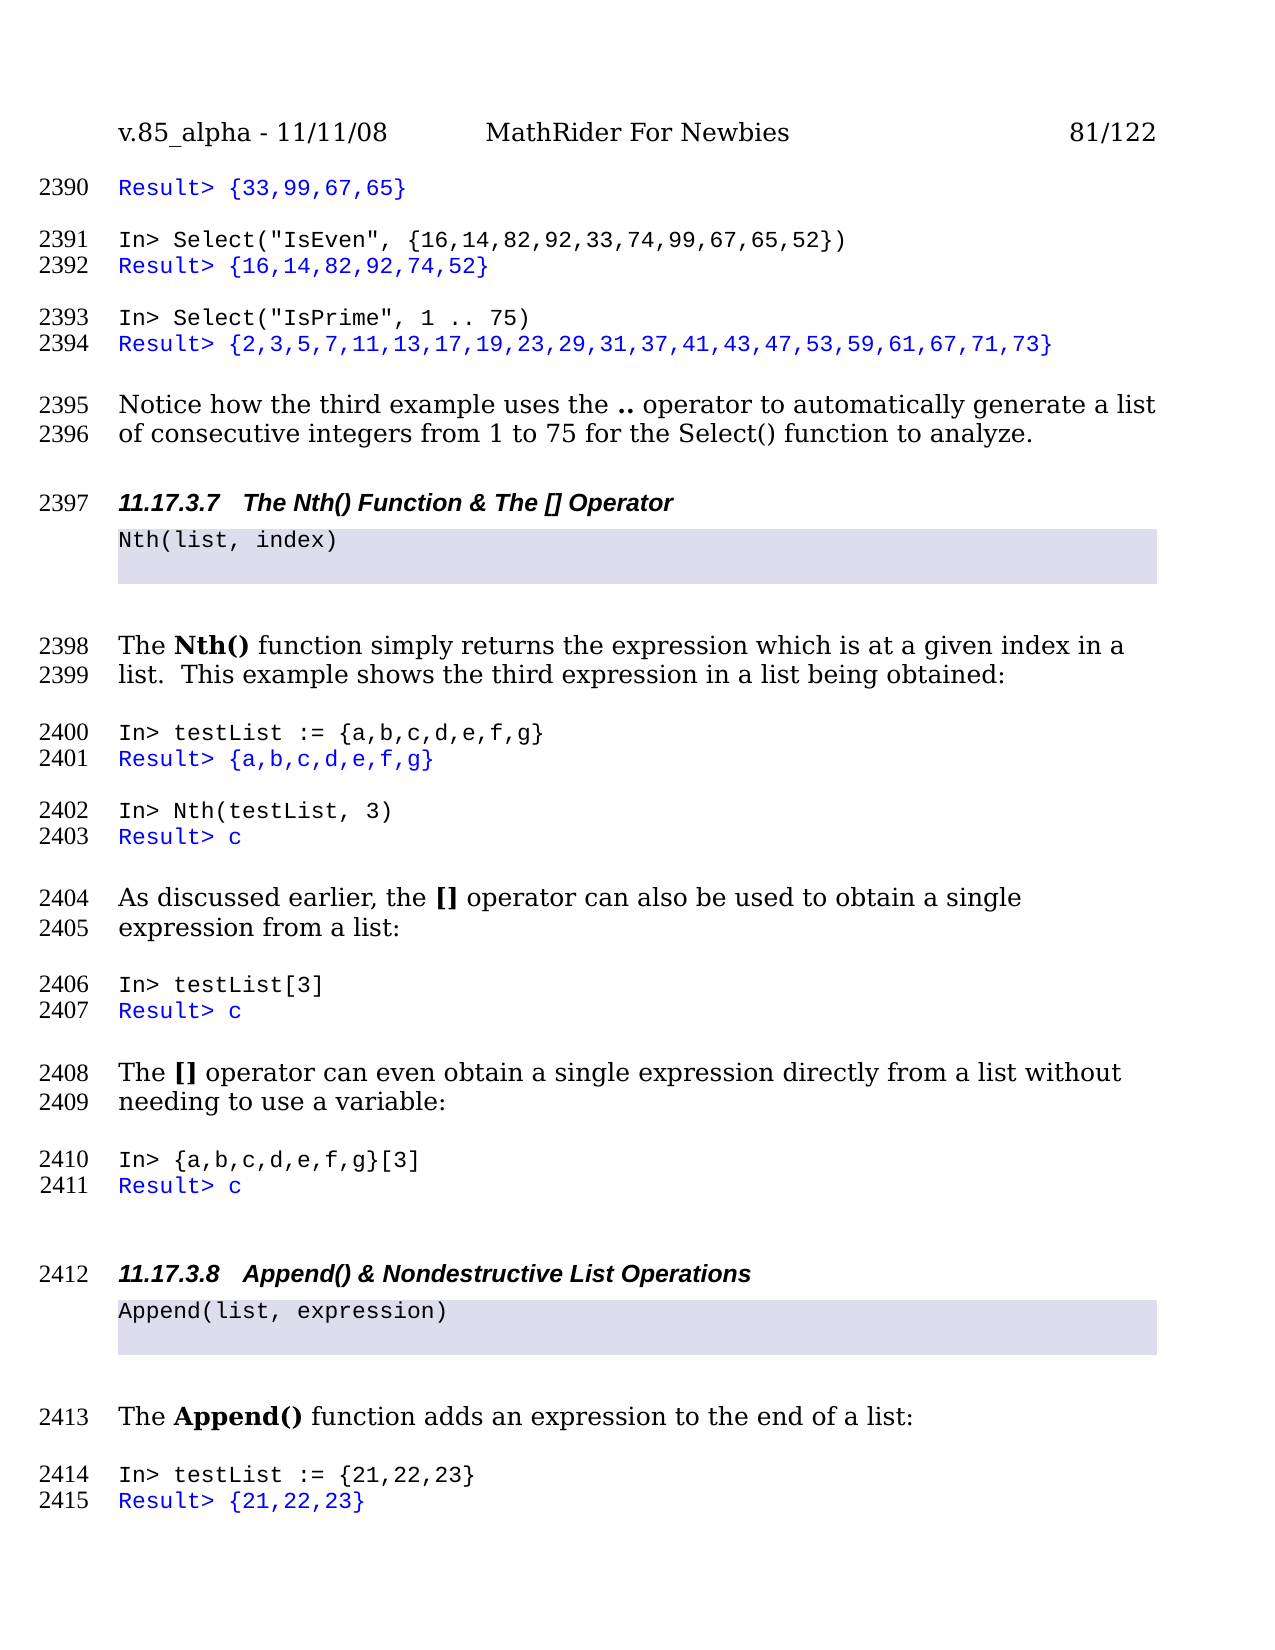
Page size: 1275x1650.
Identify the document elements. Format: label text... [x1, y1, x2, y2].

text The [] operator can even obtain a single expression directly from a list without needing to use a variable: [118, 1058, 1157, 1116]
text In> testList := {21,22,23} [118, 1464, 1157, 1489]
text As discussed earlier, the [] operator can also be used to obtain a single expression from a list: [118, 883, 1157, 942]
text Result> c [118, 825, 1157, 851]
text In> testList[3] [118, 974, 1157, 1000]
text Result> {33,99,67,65} [118, 177, 1157, 203]
text Result> c [118, 1174, 1157, 1200]
text Result> {21,22,23} [118, 1489, 1157, 1516]
subtitle The Nth() Function & The [] Operator [118, 488, 1157, 516]
text Result> {a,b,c,d,e,f,g} [118, 748, 1157, 773]
text Result> c [118, 1000, 1157, 1026]
text In> Select("IsEven", {16,14,82,92,33,74,99,67,65,52}) [118, 229, 1157, 254]
text Notice how the third example uses the .. operator to automatically generate a list of consecutive integers from 1 to 75 for the Select() function to analyze. [118, 390, 1157, 449]
subtitle Append() & Nondestructive List Operations [118, 1259, 1157, 1288]
table_header Nth(list, index) [118, 529, 1157, 584]
table_header Append(list, expression) [118, 1300, 1157, 1355]
text In> testList := {a,b,c,d,e,f,g} [118, 722, 1157, 748]
text In> Select("IsPrime", 1 .. 75) [118, 306, 1157, 332]
text The Nth() function simply returns the expression which is at a given index in a list. This example shows the third expression in a list being obtained: [118, 631, 1157, 690]
text Result> {2,3,5,7,11,13,17,19,23,29,31,37,41,43,47,53,59,61,67,71,73} [118, 332, 1157, 358]
text In> {a,b,c,d,e,f,g}[3] [118, 1148, 1157, 1174]
text Result> {16,14,82,92,74,52} [118, 254, 1157, 281]
text The Append() function adds an expression to the end of a list: [118, 1402, 1157, 1432]
text In> Nth(testList, 3) [118, 799, 1157, 825]
